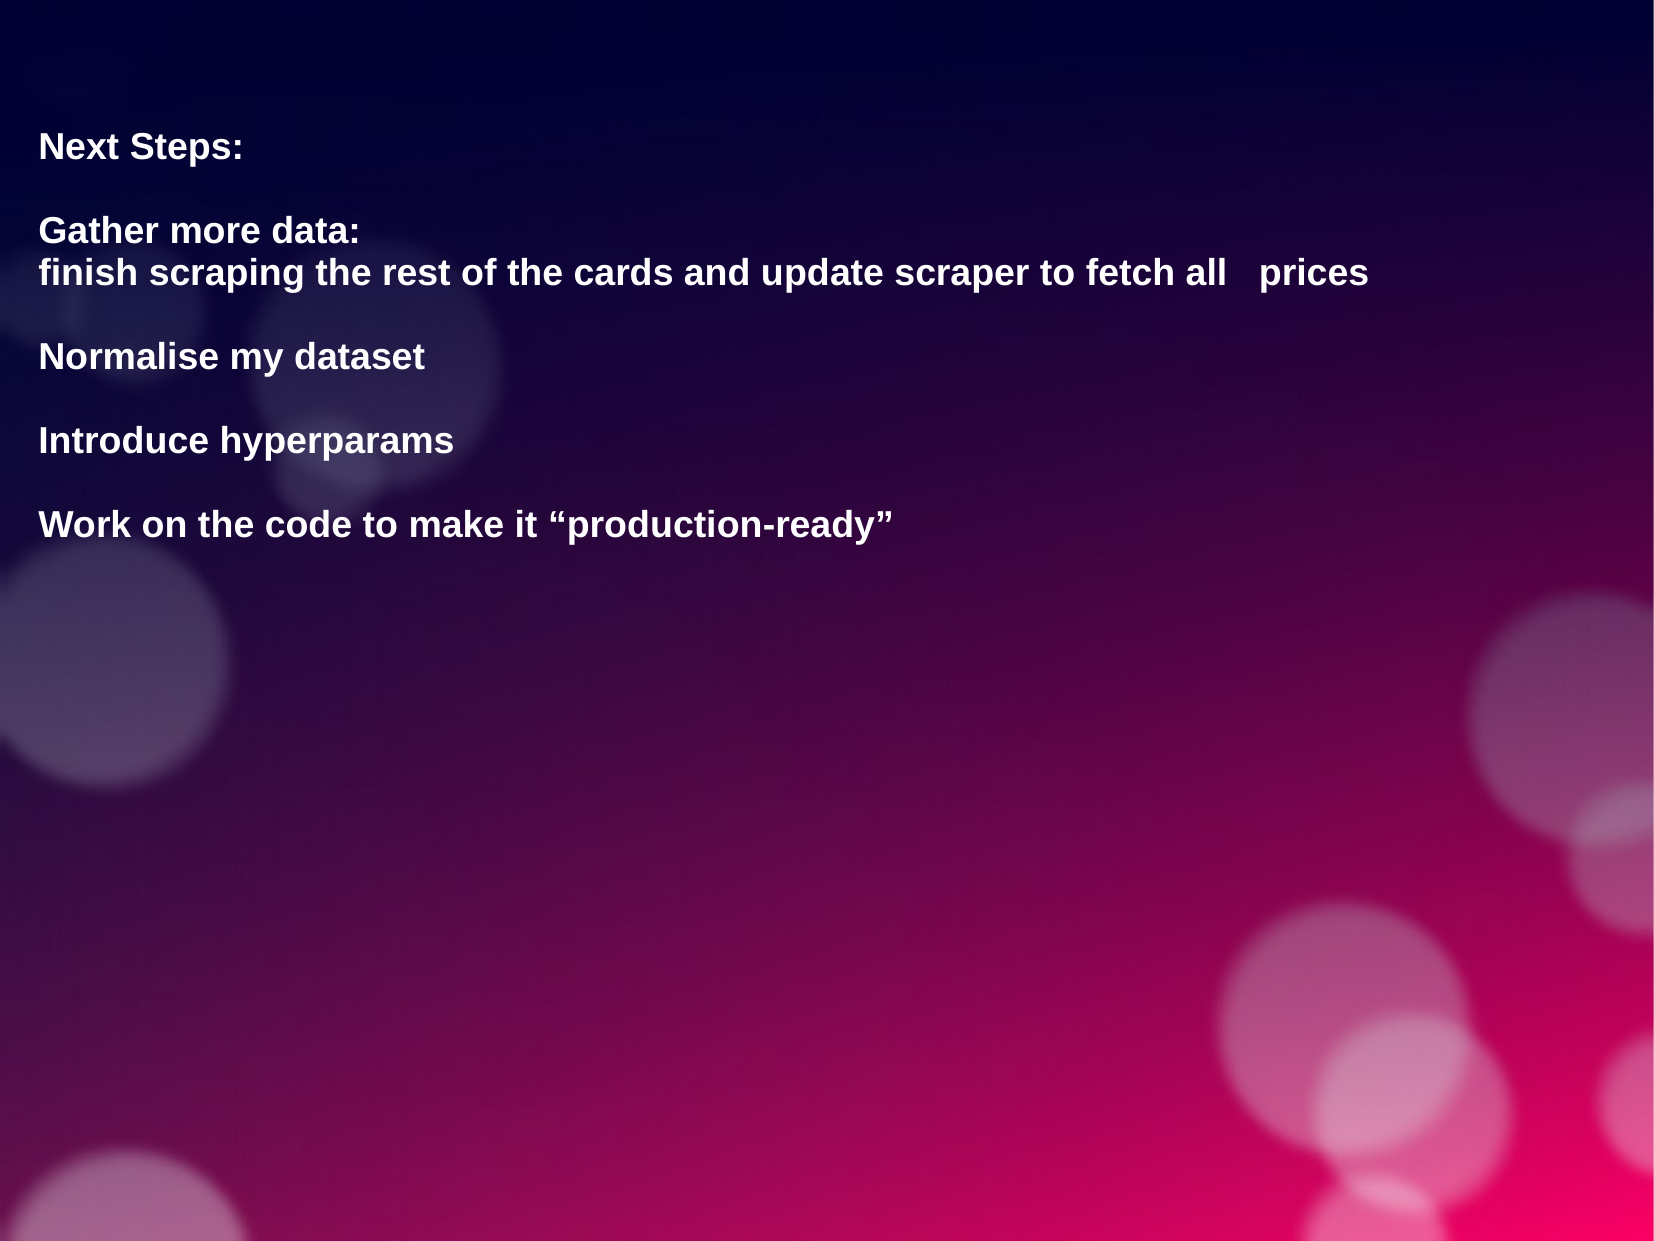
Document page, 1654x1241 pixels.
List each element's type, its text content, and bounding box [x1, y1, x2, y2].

text_box Next Steps: Gather more data: finish scraping the rest of the cards and update scraper to fetch all prices Normalise my dataset Introduce hyperparams Work on the code to make it “production-ready” [23, 117, 1619, 805]
picture [0, 0, 1654, 1241]
